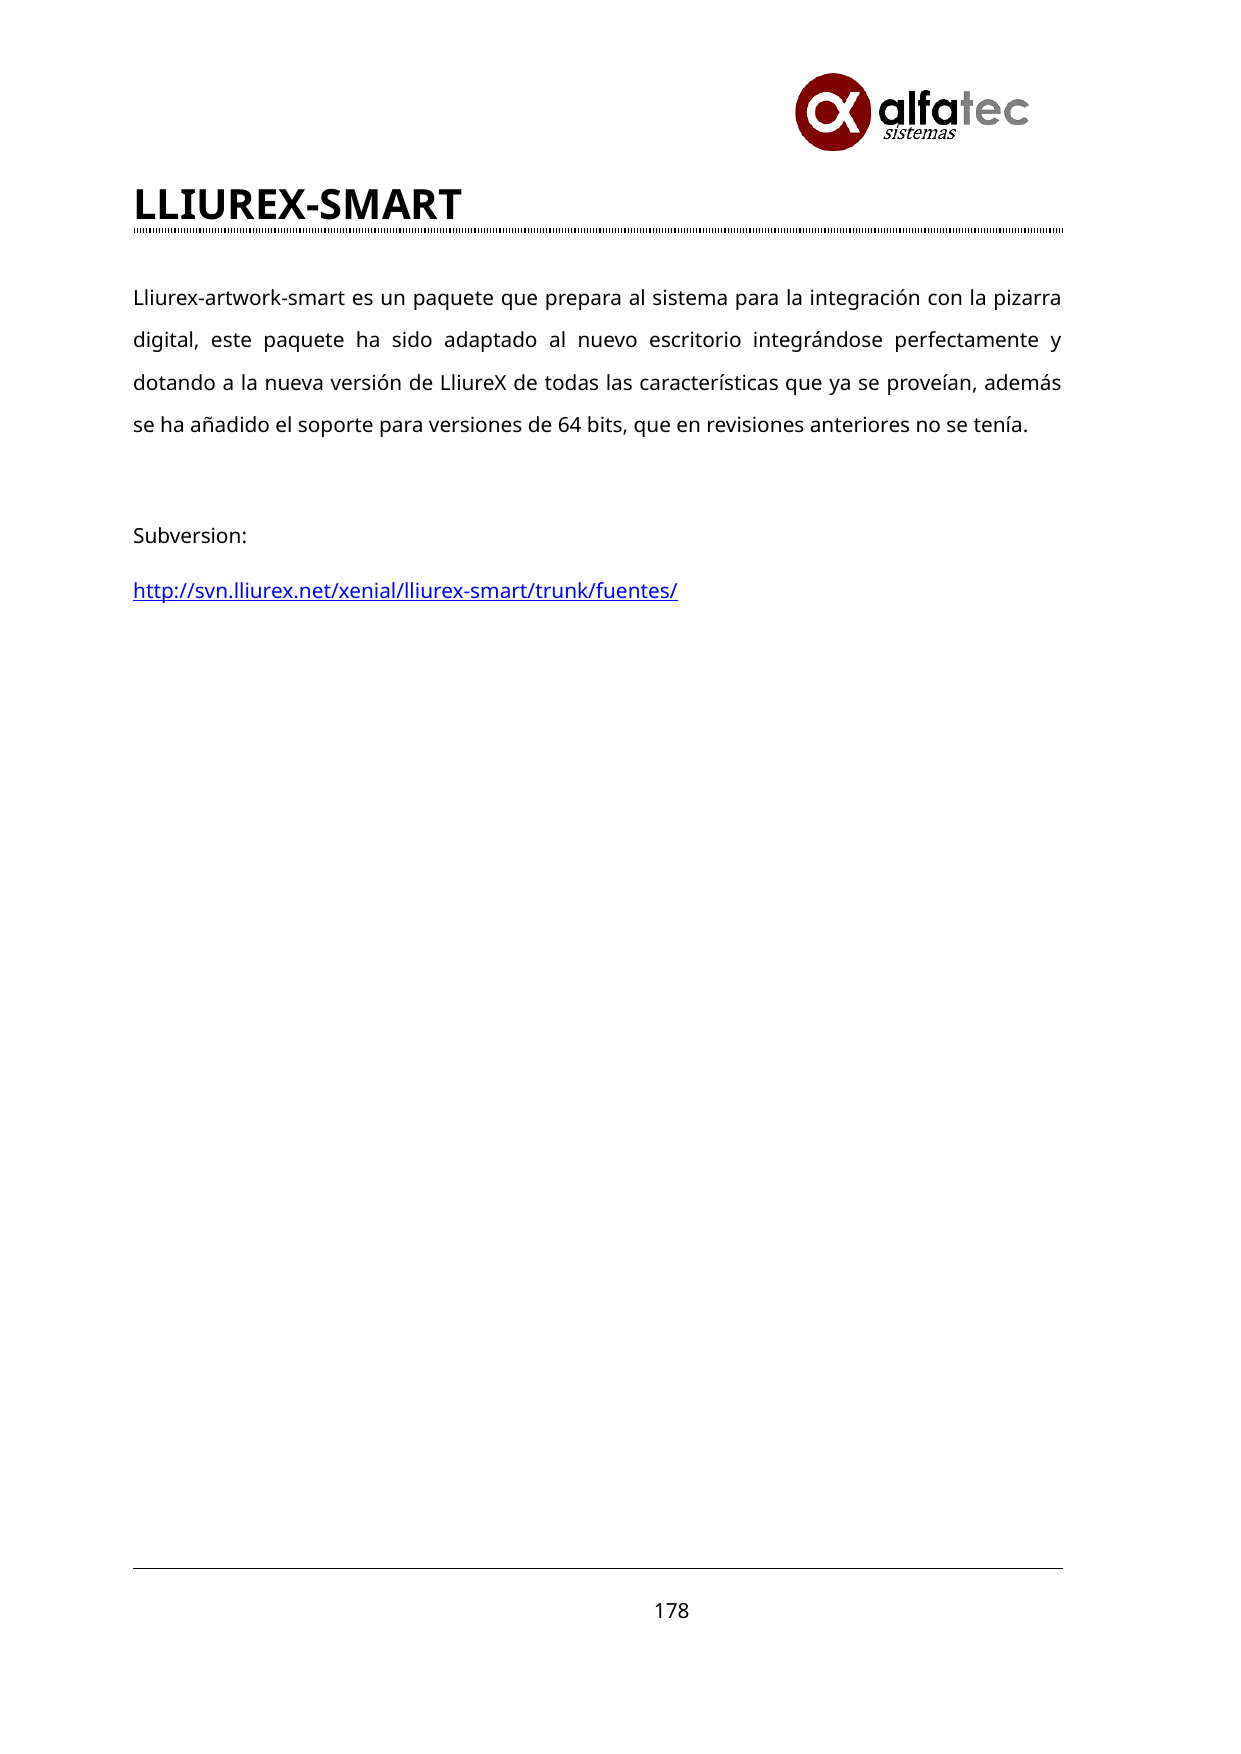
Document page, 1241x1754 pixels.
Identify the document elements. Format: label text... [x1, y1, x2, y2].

text http://svn.lliurex.net/xenial/lliurex-smart/trunk/fuentes/ [133, 576, 1063, 604]
text Subversion: [133, 521, 1063, 549]
text Lliurex-artwork-smart es un paquete que prepara al sistema para la integración con la pizarra digital, este paquete ha sido adaptado al nuevo escritorio integrándose perfectamente y dotando a la nueva versión de LliureX de todas las características que ya se proveían, además se ha añadido el soporte para versiones de 64 bits, que en revisiones anteriores no se tenía. [133, 283, 1063, 439]
subtitle LLIUREX-SMART [133, 193, 1063, 233]
picture [795, 73, 1031, 151]
